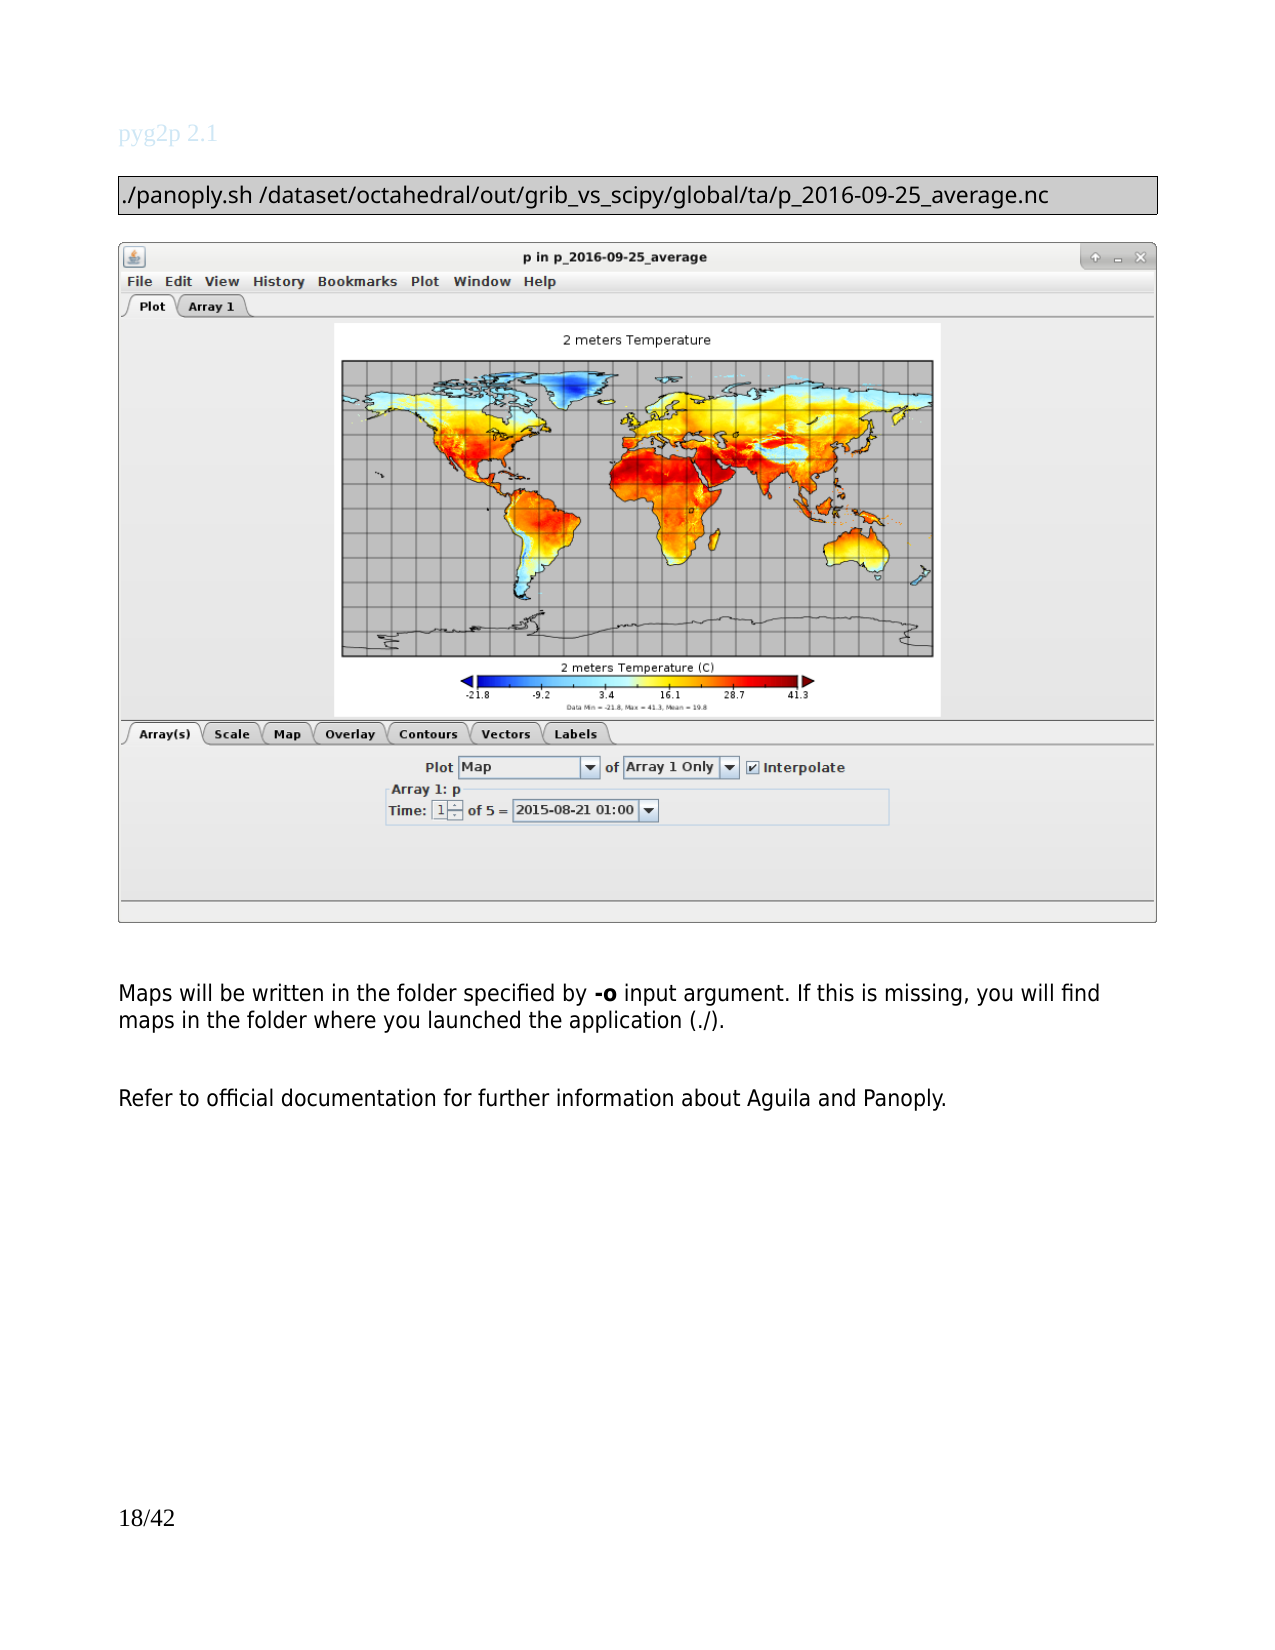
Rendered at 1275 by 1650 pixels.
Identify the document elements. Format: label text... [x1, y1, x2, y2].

text ./panoply.sh /dataset/octahedral/out/grib_vs_scipy/global/ta/p_2016-09-25_average.nc [119, 177, 1157, 214]
text Maps will be written in the folder specified by -o input argument. If this is missing, you will find maps in the folder where you launched the application (./). [118, 980, 1157, 1033]
text Refer to official documentation for further information about Aguila and Panoply. [118, 1085, 1157, 1112]
picture [118, 242, 1157, 923]
